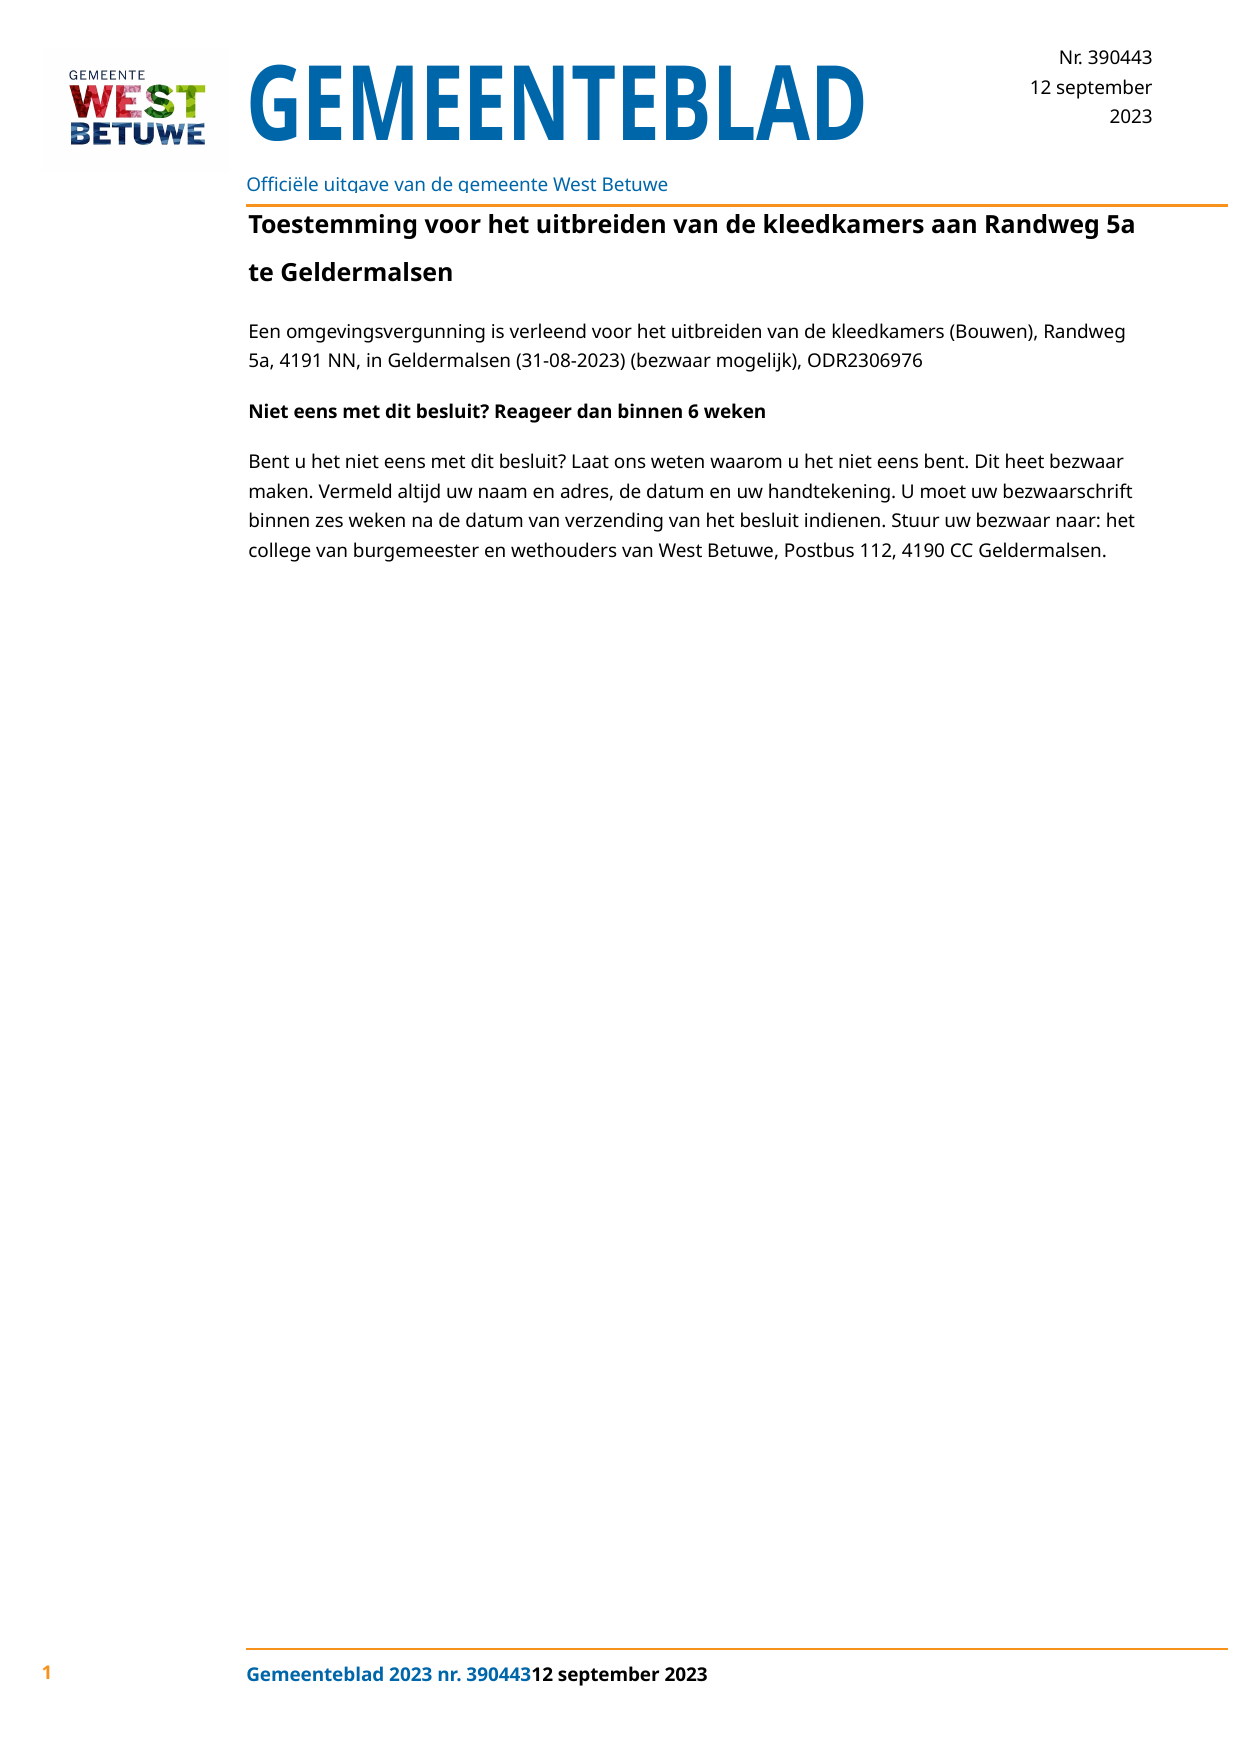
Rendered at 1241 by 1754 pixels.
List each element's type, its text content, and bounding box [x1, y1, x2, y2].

text Een omgevingsvergunning is verleend voor het uitbreiden van de kleedkamers (Bouwen), Randweg 5a, 4191 NN, in Geldermalsen (31-08-2023) (bezwaar mogelijk), ODR2306976 [248, 318, 1152, 373]
text Toestemming voor het uitbreiden van de kleedkamers aan Randweg 5a te Geldermalsen [248, 207, 1152, 288]
text Bent u het niet eens met dit besluit? Laat ons weten waarom u het niet eens bent. Dit heet bezwaar maken. Vermeld altijd uw naam en adres, de datum en uw handtekening. U moet uw bezwaarschrift binnen zes weken na de datum van verzending van het besluit indienen. Stuur uw bezwaar naar: het college van burgemeester en wethouders van West Betuwe, Postbus 112, 4190 CC Geldermalsen. [248, 448, 1152, 563]
text Niet eens met dit besluit? Reageer dan binnen 6 weken [248, 398, 1152, 424]
picture [41, 47, 231, 172]
